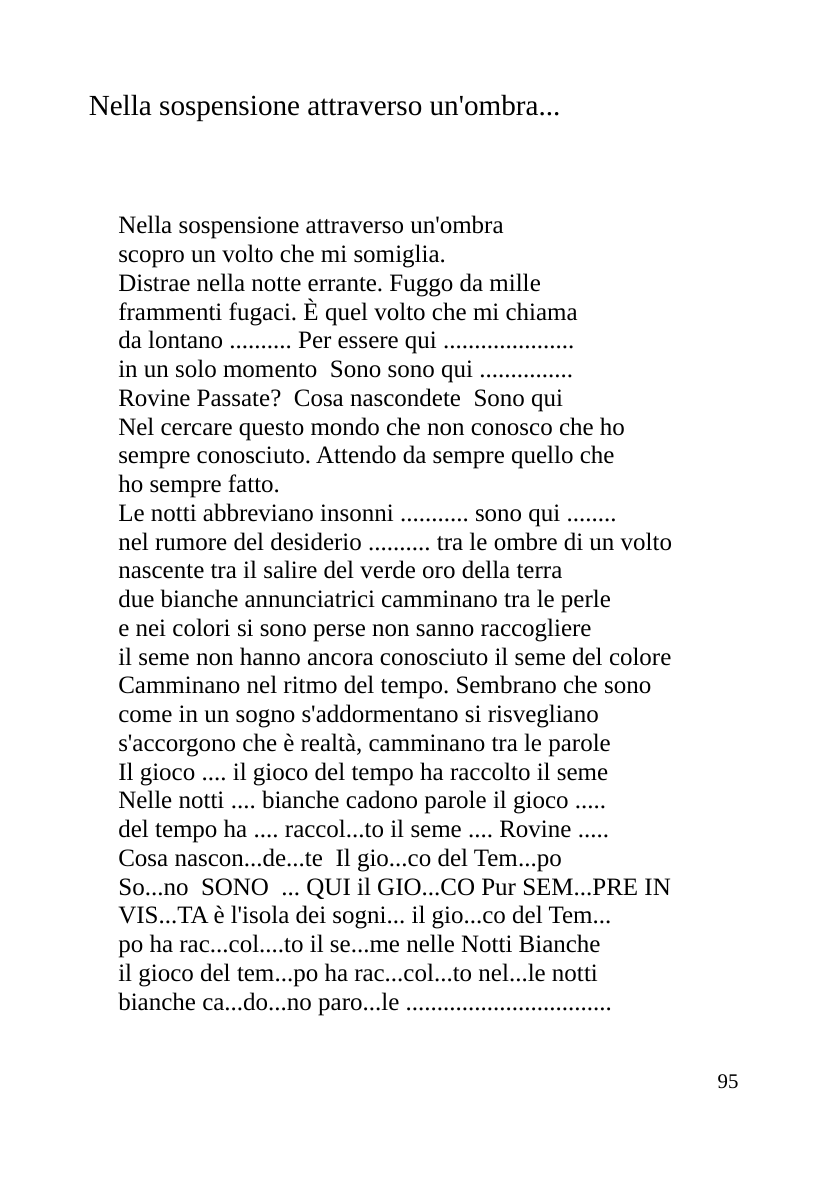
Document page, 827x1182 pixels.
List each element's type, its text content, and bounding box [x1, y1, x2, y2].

text po ha rac...col....to il se...me nelle Notti Bianche [88, 929, 738, 958]
text il gioco del tem...po ha rac...col...to nel...le notti [88, 958, 738, 987]
text da lontano .......... Per essere qui ..................... [88, 326, 738, 354]
text Camminano nel ritmo del tempo. Sembrano che sono [88, 671, 738, 699]
text bianche ca...do...no paro...le ................................. [88, 987, 738, 1016]
text in un solo momento Sono sono qui ............... [88, 354, 738, 383]
text Nella sospensione attraverso un'ombra [88, 211, 738, 239]
text frammenti fugaci. È quel volto che mi chiama [88, 297, 738, 326]
text Nelle notti .... bianche cadono parole il gioco ..... [88, 786, 738, 814]
text Nella sospensione attraverso un'ombra... [88, 88, 738, 122]
text Rovine Passate? Cosa nascondete Sono qui [88, 383, 738, 412]
text il seme non hanno ancora conosciuto il seme del colore [88, 642, 738, 671]
text ho sempre fatto. [88, 469, 738, 498]
text s'accorgono che è realtà, camminano tra le parole [88, 728, 738, 757]
text nel rumore del desiderio .......... tra le ombre di un volto [88, 527, 738, 556]
text Nel cercare questo mondo che non conosco che ho [88, 412, 738, 441]
text So...no SONO ... QUI il GIO...CO Pur SEM...PRE IN [88, 872, 738, 901]
text nascente tra il salire del verde oro della terra [88, 556, 738, 584]
text del tempo ha .... raccol...to il seme .... Rovine ..... [88, 814, 738, 843]
text due bianche annunciatrici camminano tra le perle [88, 584, 738, 613]
text sempre conosciuto. Attendo da sempre quello che [88, 441, 738, 469]
text Cosa nascon...de...te Il gio...co del Tem...po [88, 843, 738, 872]
text Distrae nella notte errante. Fuggo da mille [88, 268, 738, 297]
text e nei colori si sono perse non sanno raccogliere [88, 613, 738, 642]
text VIS...TA è l'isola dei sogni... il gio...co del Tem... [88, 901, 738, 929]
text scopro un volto che mi somiglia. [88, 239, 738, 268]
text Il gioco .... il gioco del tempo ha raccolto il seme [88, 757, 738, 786]
text Le notti abbreviano insonni ........... sono qui ........ [88, 498, 738, 527]
text come in un sogno s'addormentano si risvegliano [88, 699, 738, 728]
